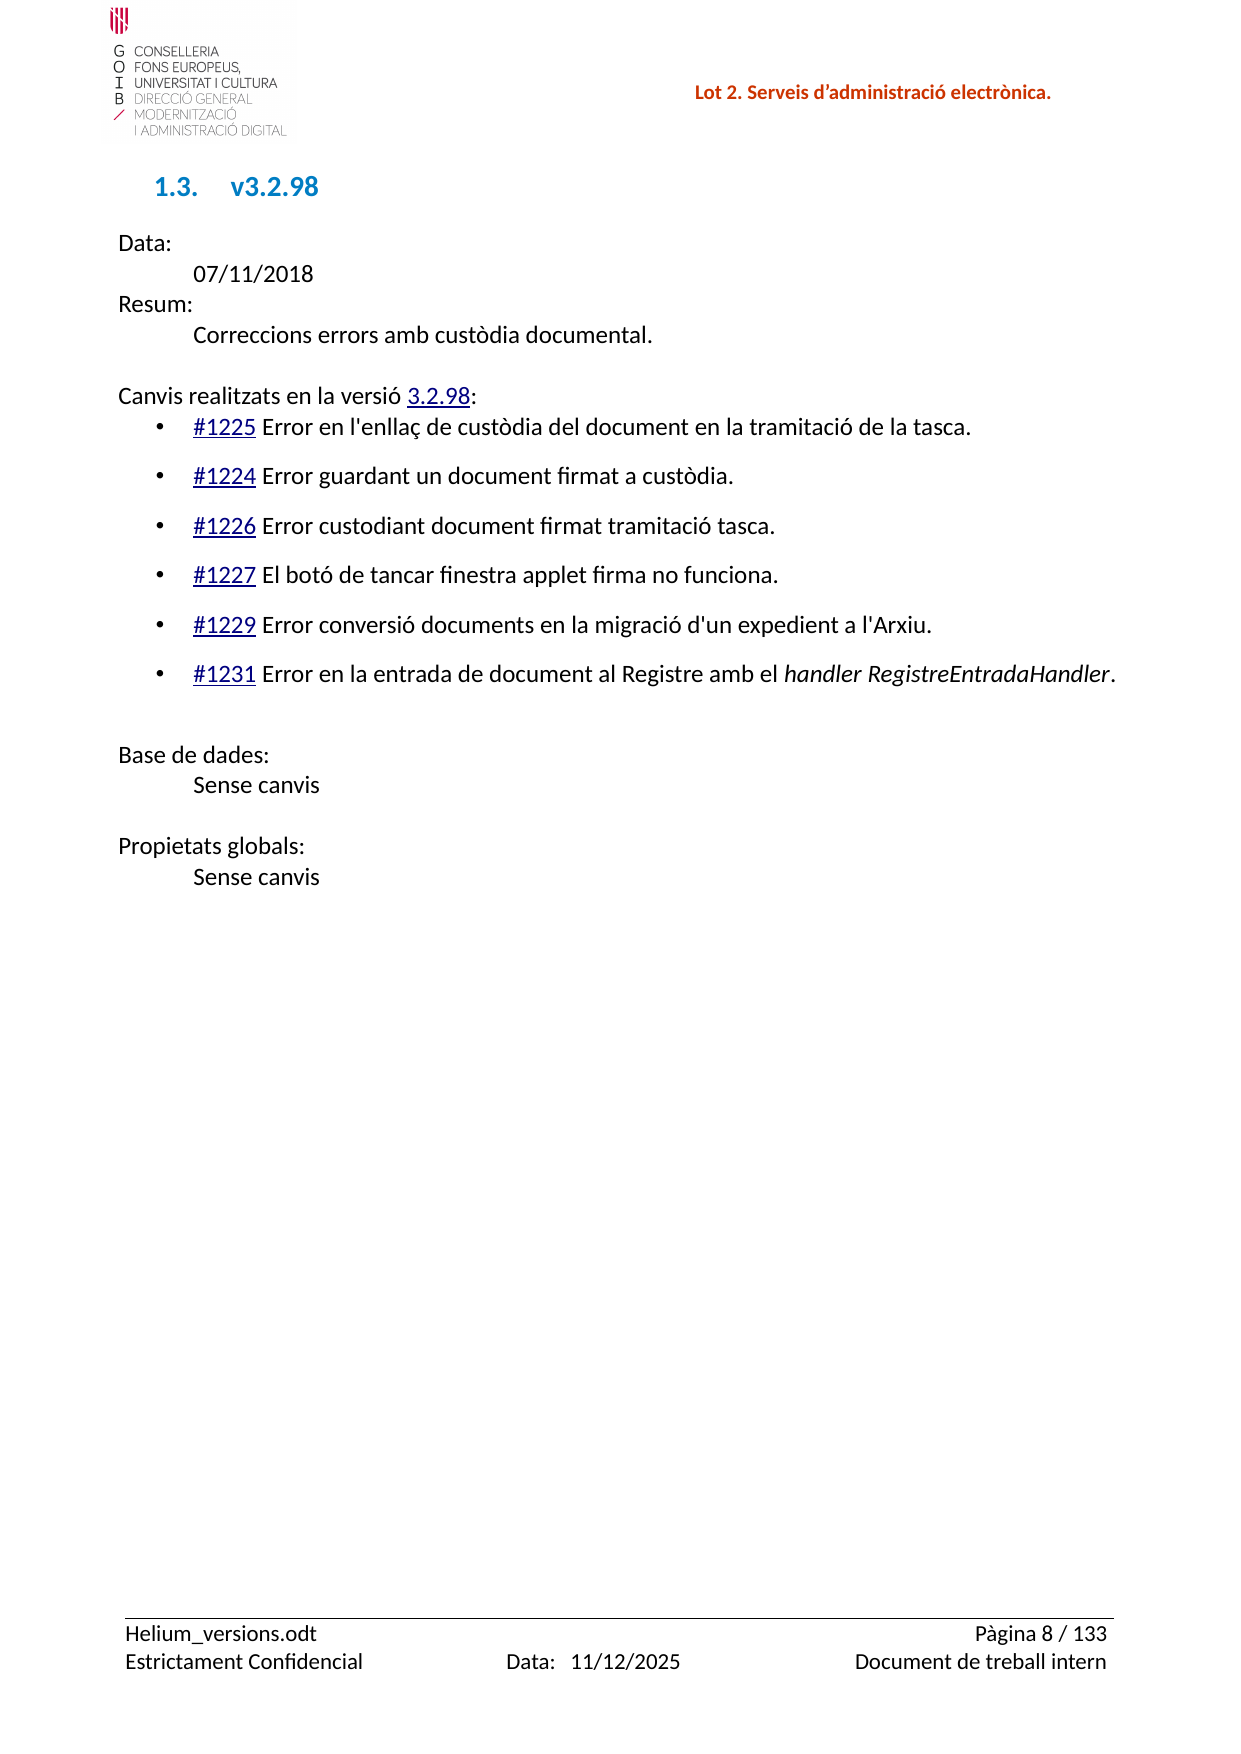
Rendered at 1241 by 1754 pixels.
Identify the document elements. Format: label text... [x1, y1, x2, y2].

list #1224 Error guardant un document firmat a custòdia. [156, 460, 1122, 491]
text Sense canvis [118, 861, 1122, 891]
list #1231 Error en la entrada de document al Registre amb el handler RegistreEntradaHandler. [156, 659, 1122, 689]
subtitle v3.2.98 [153, 168, 1122, 204]
list #1227 El botó de tancar finestra applet firma no funciona. [156, 559, 1122, 590]
list #1226 Error custodiant document firmat tramitació tasca. [156, 510, 1122, 540]
text Propietats globals: [118, 830, 1122, 861]
text Sense canvis [118, 769, 1122, 800]
text Resum: [118, 289, 1122, 319]
text 07/11/2018 [118, 258, 1122, 289]
text Base de dades: [118, 739, 1122, 769]
text Canvis realitzats en la versió 3.2.98: [118, 380, 1122, 411]
list #1225 Error en l'enllaç de custòdia del document en la tramitació de la tasca. [156, 411, 1122, 441]
text Data: [118, 228, 1122, 258]
list #1229 Error conversió documents en la migració d'un expedient a l'Arxiu. [156, 609, 1122, 639]
picture [100, 0, 297, 144]
text Correccions errors amb custòdia documental. [118, 319, 1122, 350]
